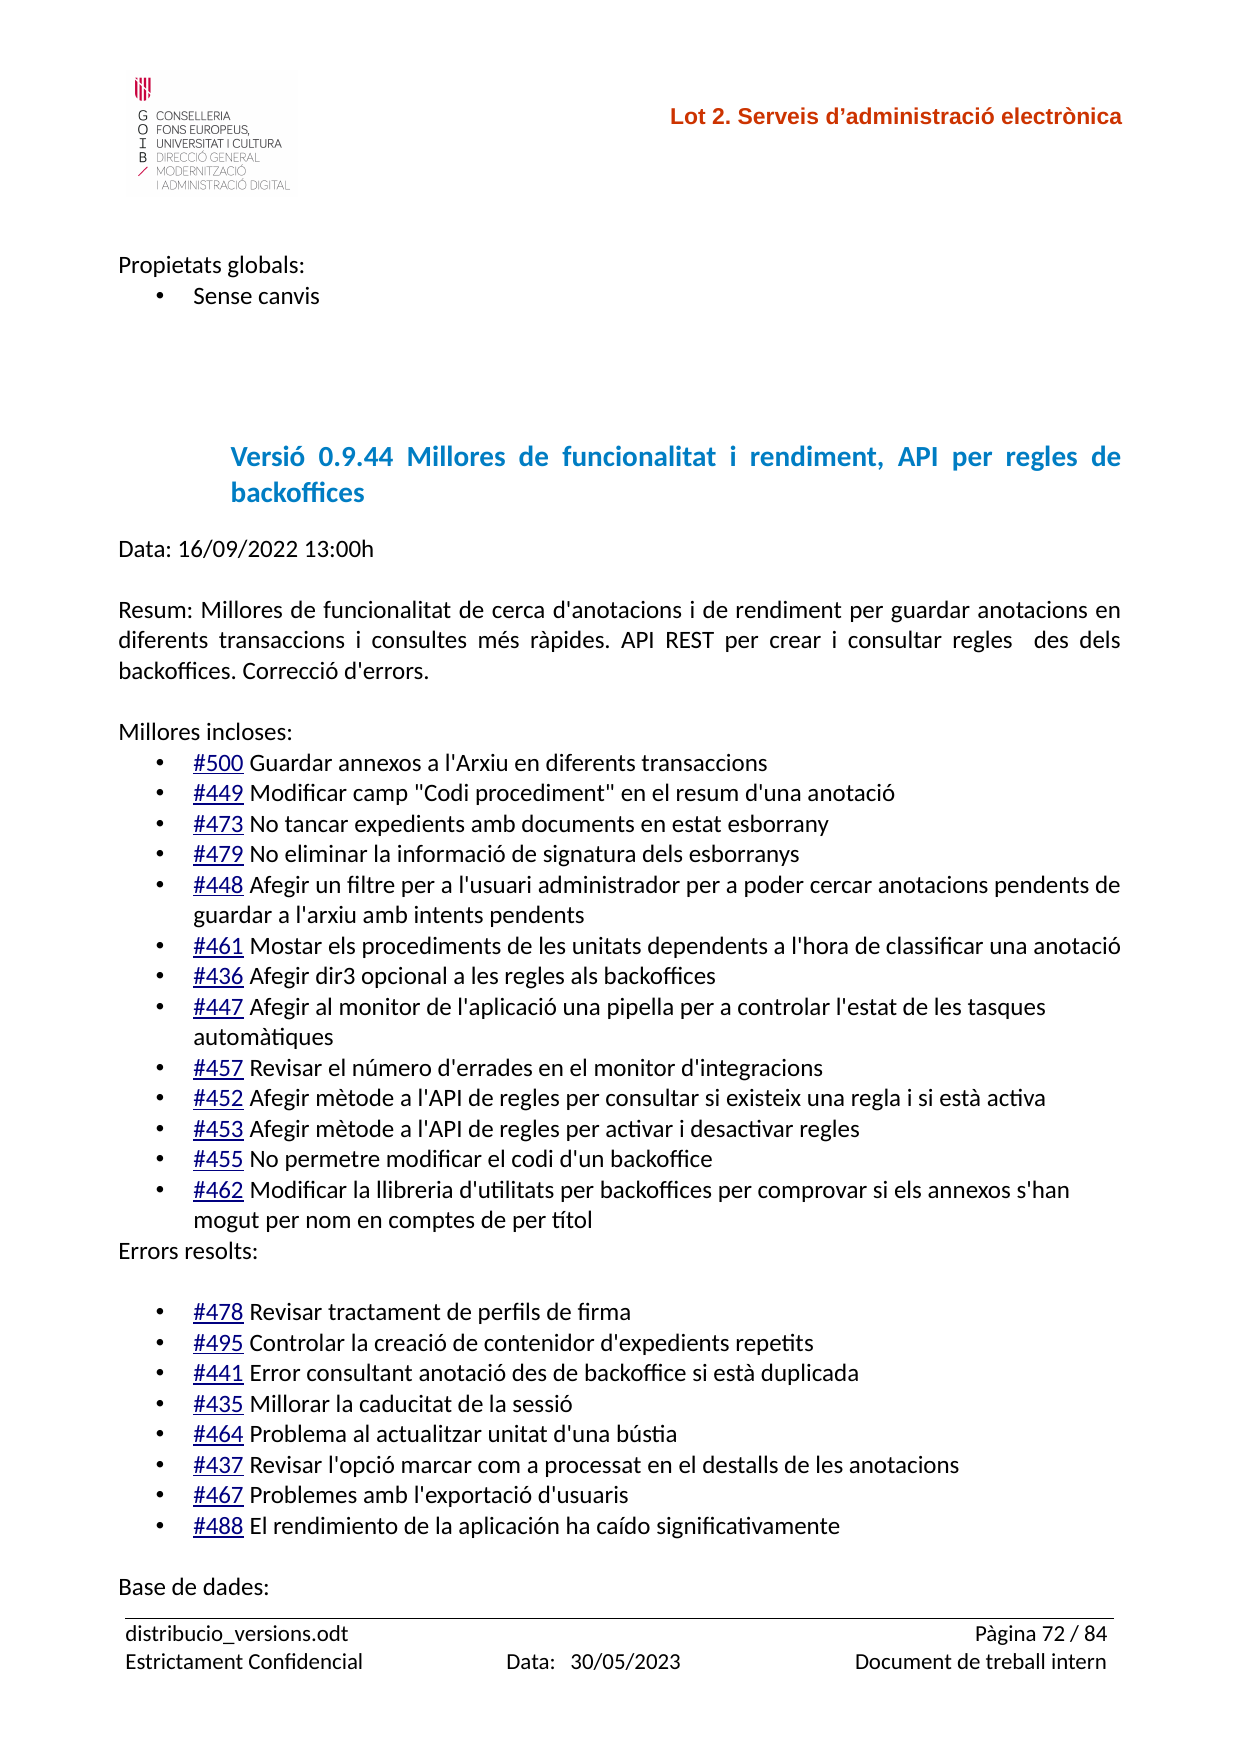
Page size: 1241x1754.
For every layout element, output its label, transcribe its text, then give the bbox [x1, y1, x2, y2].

list #495 Controlar la creació de contenidor d'expedients repetits [156, 1327, 1122, 1357]
list #457 Revisar el número d'errades en el monitor d'integracions [156, 1052, 1122, 1082]
list #464 Problema al actualitzar unitat d'una bústia [156, 1418, 1122, 1449]
list #467 Problemes amb l'exportació d'usuaris [156, 1479, 1122, 1510]
list #441 Error consultant anotació des de backoffice si està duplicada [156, 1357, 1122, 1388]
text Millores incloses: [118, 716, 1122, 747]
text Errors resolts: [118, 1235, 1122, 1266]
list #455 No permetre modificar el codi d'un backoffice [156, 1143, 1122, 1174]
text Data: 16/09/2022 13:00h [118, 533, 1122, 564]
text Base de dades: [118, 1571, 1122, 1601]
text Propietats globals: [118, 250, 1122, 280]
list #452 Afegir mètode a l'API de regles per consultar si existeix una regla i si està activa [156, 1082, 1122, 1113]
list #436 Afegir dir3 opcional a les regles als backoffices [156, 960, 1122, 991]
list #453 Afegir mètode a l'API de regles per activar i desactivar regles [156, 1113, 1122, 1143]
list #479 No eliminar la informació de signatura dels esborranys [156, 838, 1122, 869]
picture [126, 70, 299, 197]
list #447 Afegir al monitor de l'aplicació una pipella per a controlar l'estat de les tasques automàtiques [156, 991, 1122, 1052]
text Resum: Millores de funcionalitat de cerca d'anotacions i de rendiment per guardar anotacions en diferents transaccions i consultes més ràpides. API REST per crear i consultar regles des dels backoffices. Correcció d'errors. [118, 594, 1122, 686]
list #478 Revisar tractament de perfils de firma [156, 1296, 1122, 1327]
list #462 Modificar la llibreria d'utilitats per backoffices per comprovar si els annexos s'han mogut per nom en comptes de per títol [156, 1174, 1122, 1235]
list #488 El rendimiento de la aplicación ha caído significativamente [156, 1510, 1122, 1540]
subtitle Versió 0.9.44 Millores de funcionalitat i rendiment, API per regles de backoffices [153, 438, 1122, 509]
list #437 Revisar l'opció marcar com a processat en el destalls de les anotacions [156, 1449, 1122, 1479]
list #448 Afegir un filtre per a l'usuari administrador per a poder cercar anotacions pendents de guardar a l'arxiu amb intents pendents [156, 869, 1122, 930]
list Sense canvis [156, 280, 1122, 311]
list #461 Mostar els procediments de les unitats dependents a l'hora de classificar una anotació [156, 930, 1122, 960]
list #449 Modificar camp "Codi procediment" en el resum d'una anotació [156, 777, 1122, 808]
list #473 No tancar expedients amb documents en estat esborrany [156, 808, 1122, 838]
list #500 Guardar annexos a l'Arxiu en diferents transaccions [156, 747, 1122, 777]
list #435 Millorar la caducitat de la sessió [156, 1388, 1122, 1418]
